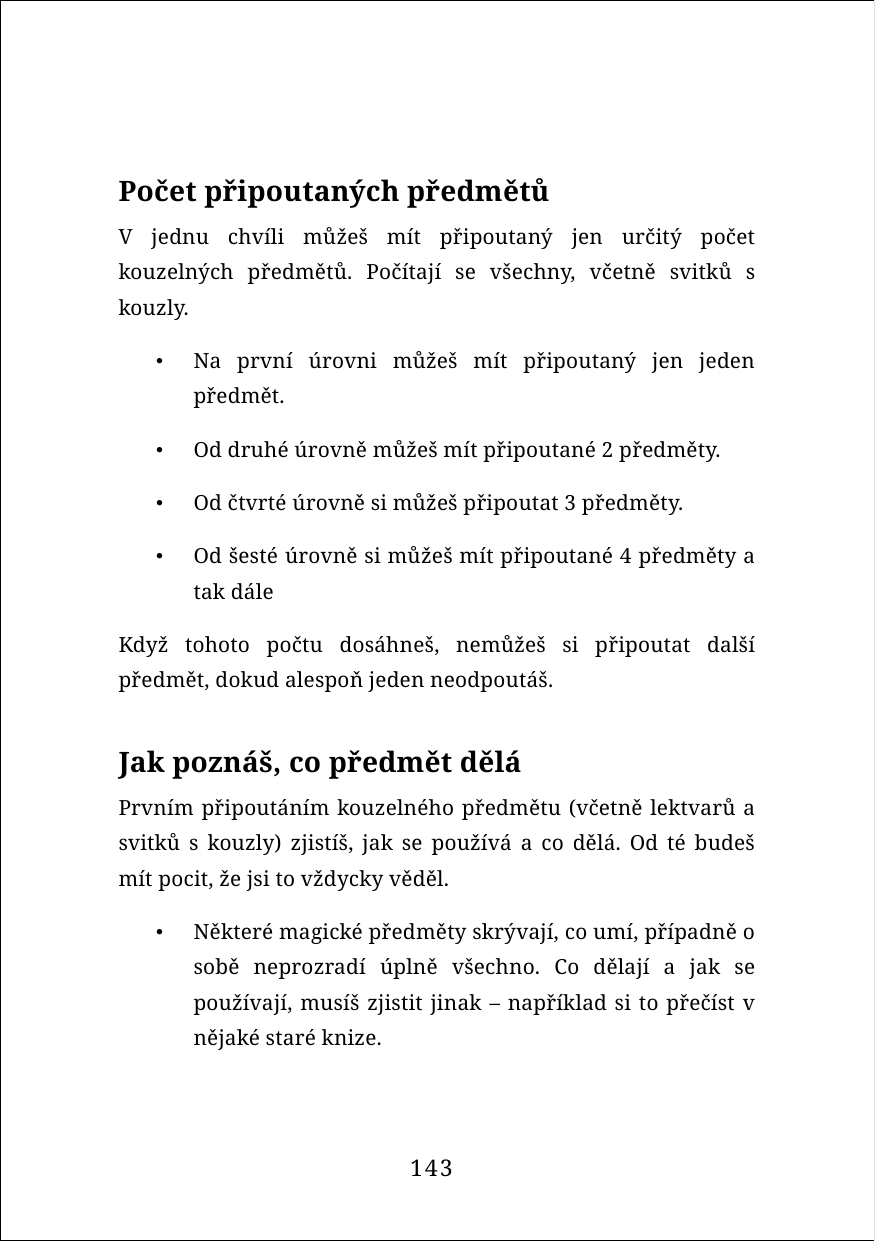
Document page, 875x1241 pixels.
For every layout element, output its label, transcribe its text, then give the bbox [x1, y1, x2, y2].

subtitle Jak poznáš, co předmět dělá [118, 742, 756, 781]
list Od druhé úrovně můžeš mít připoutané 2 předměty. [156, 435, 756, 463]
subtitle Počet připoutaných předmětů [118, 172, 756, 210]
list Od šesté úrovně si můžeš mít připoutané 4 předměty a tak dále [156, 541, 756, 605]
list Od čtvrté úrovně si můžeš připoutat 3 předměty. [156, 488, 756, 517]
text Když tohoto počtu dosáhneš, nemůžeš si připoutat další předmět, dokud alespoň jeden neodpoutáš. [118, 630, 756, 694]
list Na první úrovni můžeš mít připoutaný jen jeden předmět. [156, 346, 756, 410]
text V jednu chvíli můžeš mít připoutaný jen určitý počet kouzelných předmětů. Počítají se všechny, včetně svitků s kouzly. [118, 222, 756, 321]
text Prvním připoutáním kouzelného předmětu (včetně lektvarů a svitků s kouzly) zjistíš, jak se používá a co dělá. Od té budeš mít pocit, že jsi to vždycky věděl. [118, 793, 756, 892]
list Některé magické předměty skrývají, co umí, případně o sobě neprozradí úplně všechno. Co dělají a jak se používají, musíš zjistit jinak – například si to přečíst v nějaké staré knize. [156, 917, 756, 1052]
